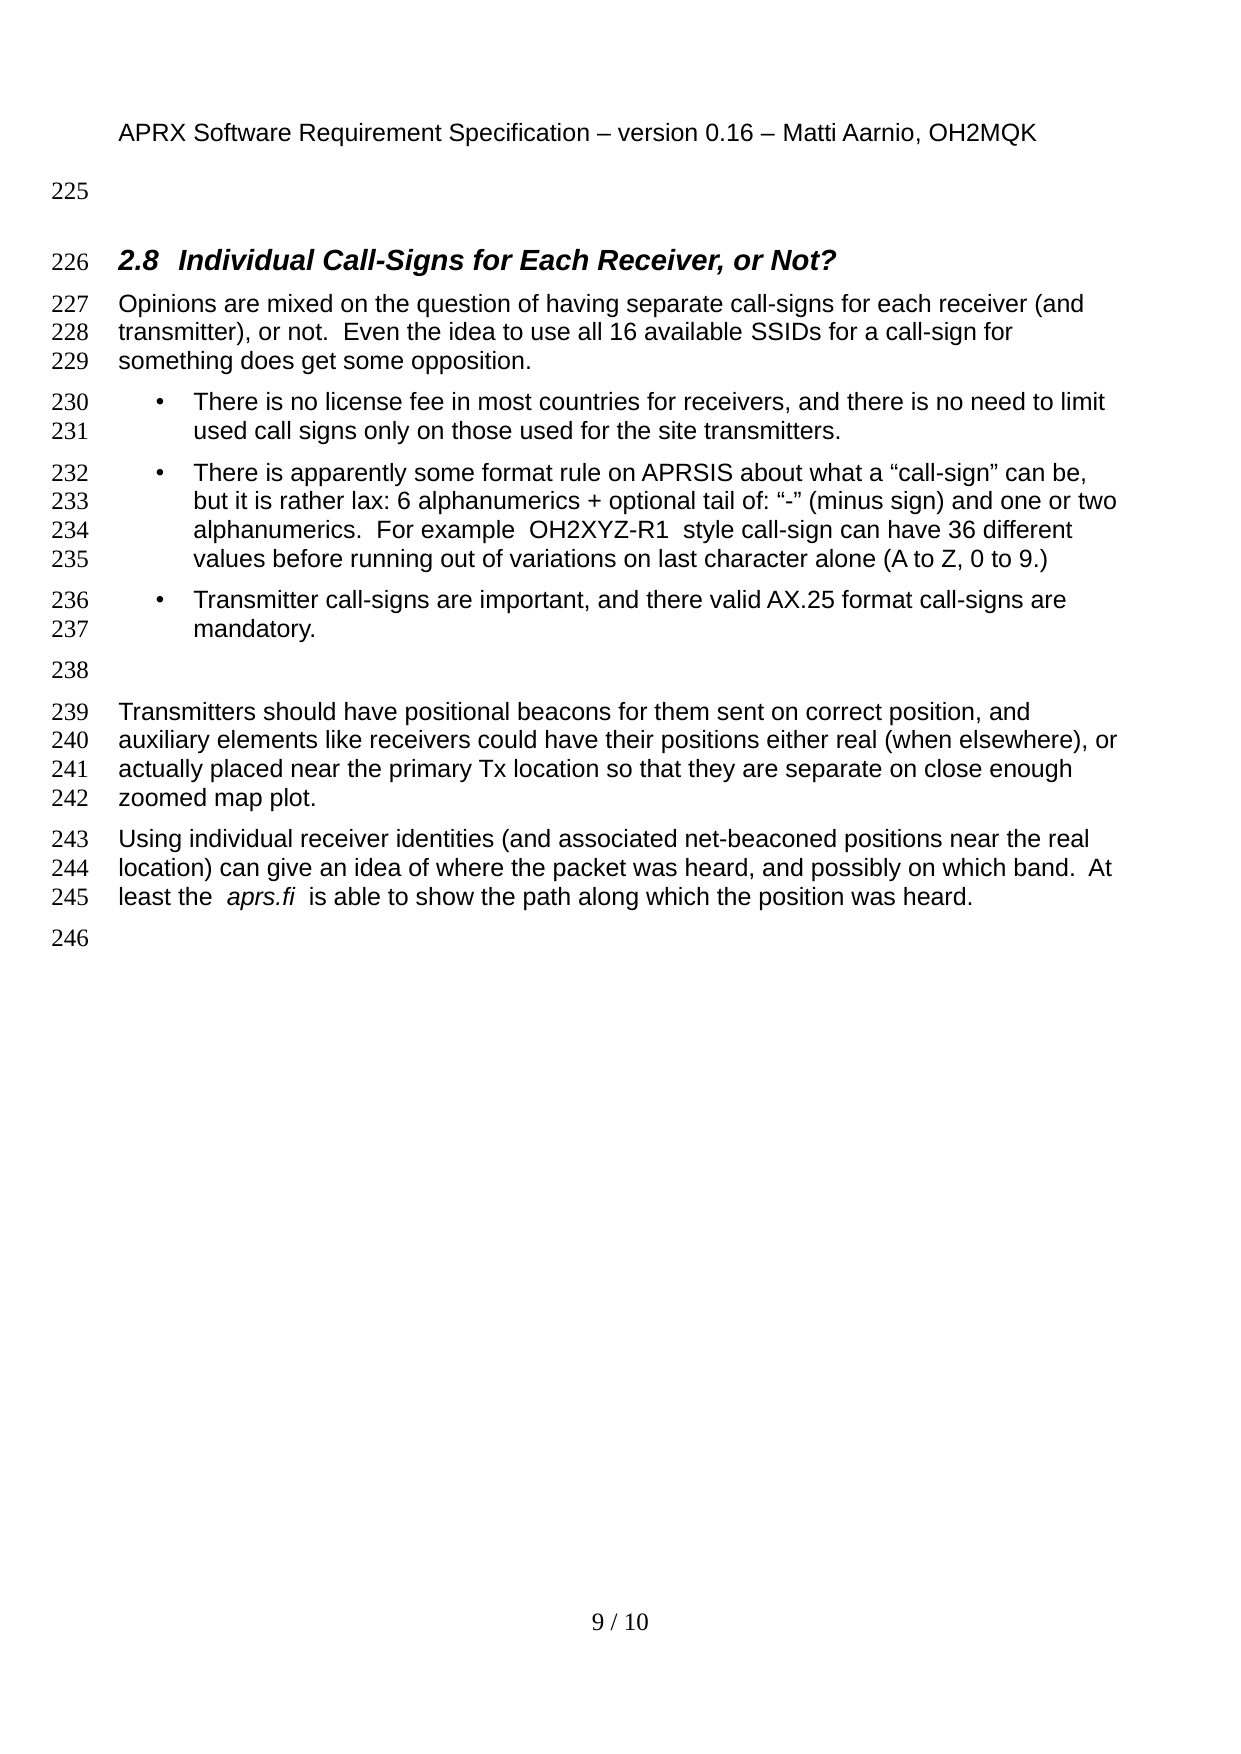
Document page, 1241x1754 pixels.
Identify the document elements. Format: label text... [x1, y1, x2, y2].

list There is apparently some format rule on APRSIS about what a “call-sign” can be, but it is rather lax: 6 alphanumerics + optional tail of: “-” (minus sign) and one or two alphanumerics. For example OH2XYZ-R1 style call-sign can have 36 different values before running out of variations on last character alone (A to Z, 0 to 9.) [156, 457, 1122, 573]
subtitle Individual Call-Signs for Each Receiver, or Not? [118, 243, 1122, 276]
text Transmitters should have positional beacons for them sent on correct position, and auxiliary elements like receivers could have their positions either real (when elsewhere), or actually placed near the primary Tx location so that they are separate on close enough zoomed map plot. [118, 696, 1122, 811]
list There is no license fee in most countries for receivers, and there is no need to limit used call signs only on those used for the site transmitters. [156, 387, 1122, 445]
text Using individual receiver identities (and associated net-beaconed positions near the real location) can give an idea of where the packet was heard, and possibly on which band. At least the aprs.fi is able to show the path along which the position was heard. [118, 824, 1122, 910]
list Transmitter call-signs are important, and there valid AX.25 format call-signs are mandatory. [156, 585, 1122, 643]
text Opinions are mixed on the question of having separate call-signs for each receiver (and transmitter), or not. Even the idea to use all 16 available SSIDs for a call-sign for something does get some opposition. [118, 289, 1122, 375]
